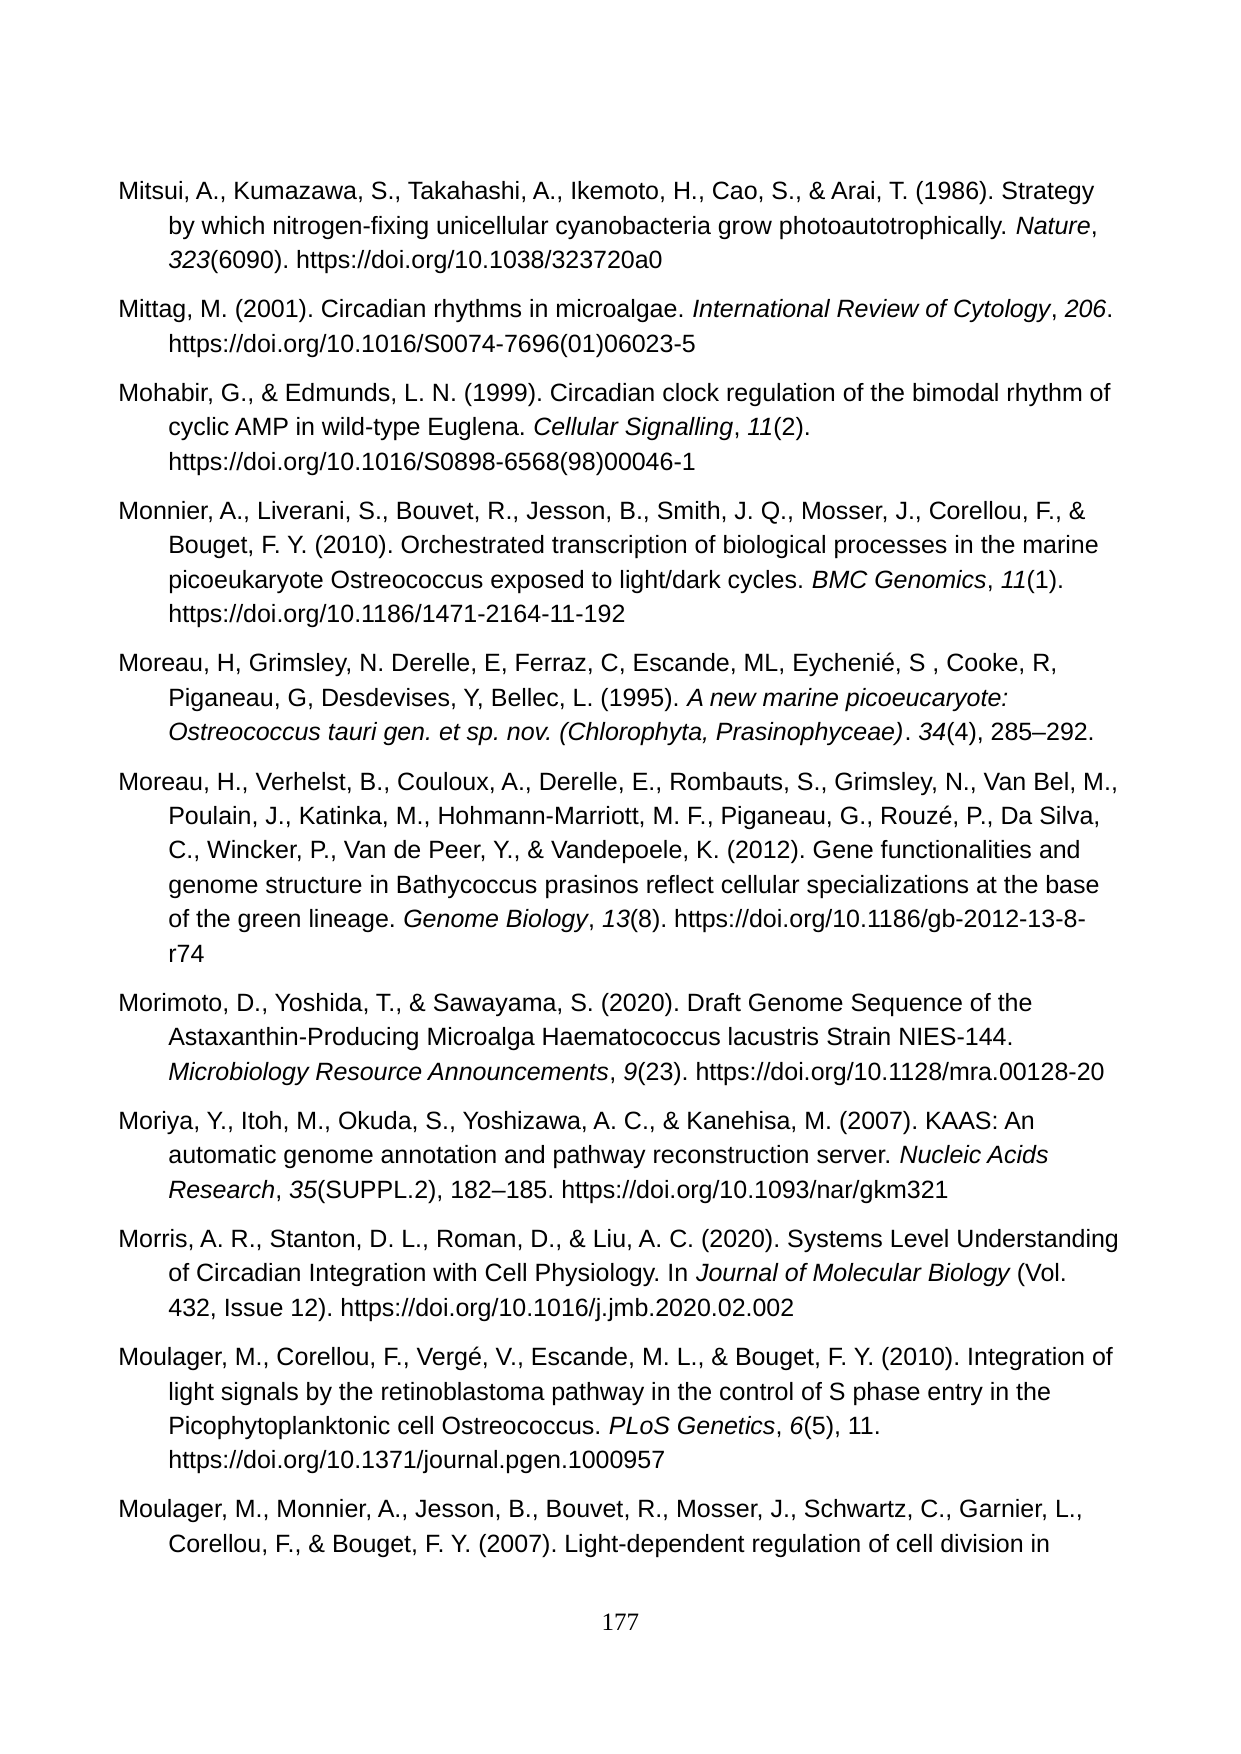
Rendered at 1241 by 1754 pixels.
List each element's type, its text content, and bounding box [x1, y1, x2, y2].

text Mittag, M. (2001). Circadian rhythms in microalgae. International Review of Cytology, 206. https://doi.org/10.1016/S0074-7696(01)06023-5 [118, 294, 1122, 358]
text Moreau, H, Grimsley, N. Derelle, E, Ferraz, C, Escande, ML, Eychenié, S , Cooke, R, Piganeau, G, Desdevises, Y, Bellec, L. (1995). A new marine picoeucaryote: Ostreococcus tauri gen. et sp. nov. (Chlorophyta, Prasinophyceae). 34(4), 285–292. [118, 648, 1122, 746]
text Monnier, A., Liverani, S., Bouvet, R., Jesson, B., Smith, J. Q., Mosser, J., Corellou, F., & Bouget, F. Y. (2010). Orchestrated transcription of biological processes in the marine picoeukaryote Ostreococcus exposed to light/dark cycles. BMC Genomics, 11(1). https://doi.org/10.1186/1471-2164-11-192 [118, 496, 1122, 628]
text Morris, A. R., Stanton, D. L., Roman, D., & Liu, A. C. (2020). Systems Level Understanding of Circadian Integration with Cell Physiology. In Journal of Molecular Biology (Vol. 432, Issue 12). https://doi.org/10.1016/j.jmb.2020.02.002 [118, 1224, 1122, 1322]
text Moulager, M., Monnier, A., Jesson, B., Bouvet, R., Mosser, J., Schwartz, C., Garnier, L., Corellou, F., & Bouget, F. Y. (2007). Light-dependent regulation of cell division in [118, 1494, 1122, 1558]
text Moriya, Y., Itoh, M., Okuda, S., Yoshizawa, A. C., & Kanehisa, M. (2007). KAAS: An automatic genome annotation and pathway reconstruction server. Nucleic Acids Research, 35(SUPPL.2), 182–185. https://doi.org/10.1093/nar/gkm321 [118, 1106, 1122, 1204]
text Moreau, H., Verhelst, B., Couloux, A., Derelle, E., Rombauts, S., Grimsley, N., Van Bel, M., Poulain, J., Katinka, M., Hohmann-Marriott, M. F., Piganeau, G., Rouzé, P., Da Silva, C., Wincker, P., Van de Peer, Y., & Vandepoele, K. (2012). Gene functionalities and genome structure in Bathycoccus prasinos reflect cellular specializations at the base of the green lineage. Genome Biology, 13(8). https://doi.org/10.1186/gb-2012-13-8-r74 [118, 766, 1122, 968]
text Morimoto, D., Yoshida, T., & Sawayama, S. (2020). Draft Genome Sequence of the Astaxanthin-Producing Microalga Haematococcus lacustris Strain NIES-144. Microbiology Resource Announcements, 9(23). https://doi.org/10.1128/mra.00128-20 [118, 988, 1122, 1086]
text Mohabir, G., & Edmunds, L. N. (1999). Circadian clock regulation of the bimodal rhythm of cyclic AMP in wild-type Euglena. Cellular Signalling, 11(2). https://doi.org/10.1016/S0898-6568(98)00046-1 [118, 378, 1122, 476]
text Moulager, M., Corellou, F., Vergé, V., Escande, M. L., & Bouget, F. Y. (2010). Integration of light signals by the retinoblastoma pathway in the control of S phase entry in the Picophytoplanktonic cell Ostreococcus. PLoS Genetics, 6(5), 11. https://doi.org/10.1371/journal.pgen.1000957 [118, 1342, 1122, 1474]
text Mitsui, A., Kumazawa, S., Takahashi, A., Ikemoto, H., Cao, S., & Arai, T. (1986). Strategy by which nitrogen-fixing unicellular cyanobacteria grow photoautotrophically. Nature, 323(6090). https://doi.org/10.1038/323720a0 [118, 176, 1122, 274]
